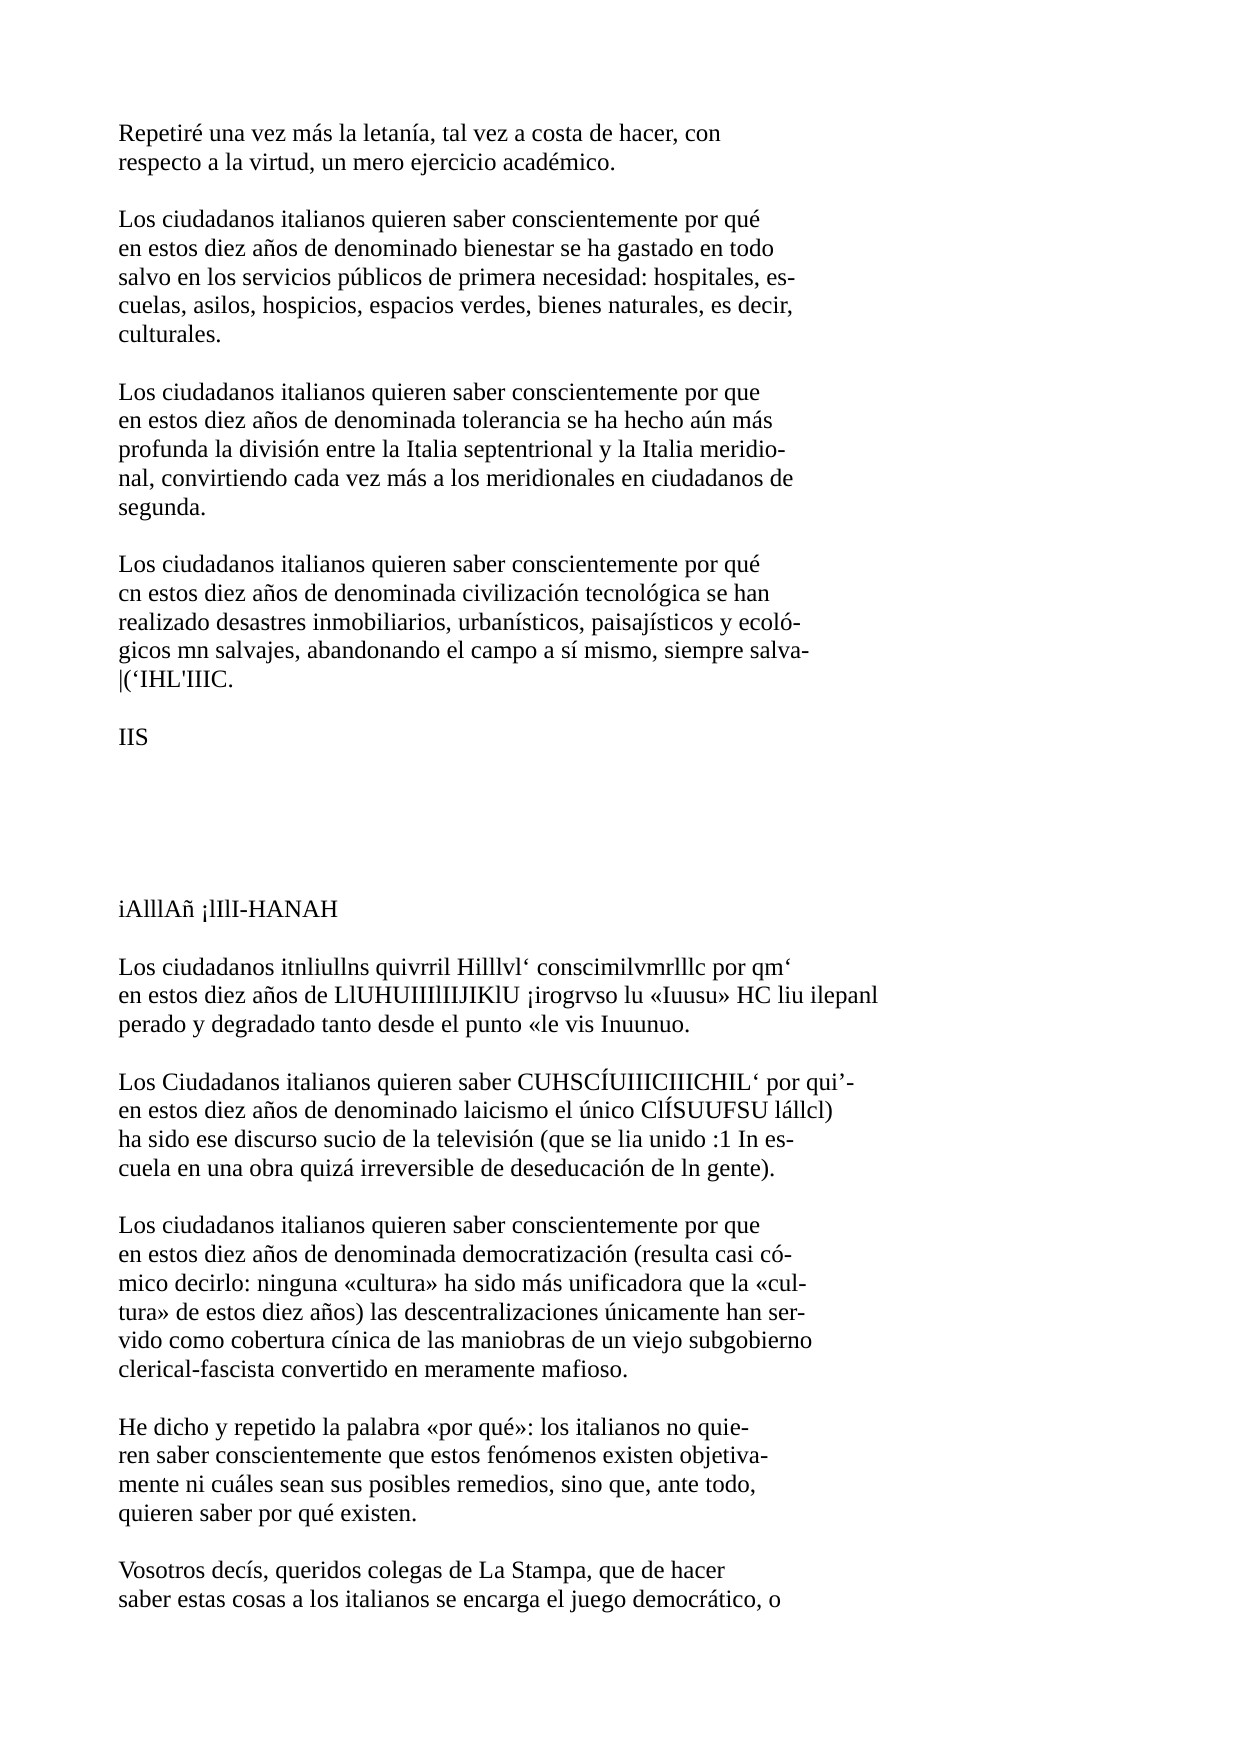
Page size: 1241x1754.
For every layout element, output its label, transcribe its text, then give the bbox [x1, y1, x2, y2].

text gicos mn salvajes, abandonando el campo a sí mismo, siempre salva- [118, 636, 1122, 664]
text nal, convirtiendo cada vez más a los meridionales en ciudadanos de [118, 463, 1122, 492]
text cuela en una obra quizá irreversible de deseducación de ln gente). [118, 1153, 1122, 1182]
text ren saber conscientemente que estos fenómenos existen objetiva- [118, 1441, 1122, 1469]
text Los ciudadanos italianos quieren saber conscientemente por que [118, 1211, 1122, 1239]
text Repetiré una vez más la letanía, tal vez a costa de hacer, con [118, 118, 1122, 147]
text iAlllAñ ¡lIlI-HANAH [118, 894, 1122, 923]
text salvo en los servicios públicos de primera necesidad: hospitales, es- [118, 262, 1122, 291]
text IIS [118, 722, 1122, 751]
text profunda la división entre la Italia septentrional y la Italia meridio- [118, 434, 1122, 463]
text cuelas, asilos, hospicios, espacios verdes, bienes naturales, es decir, [118, 291, 1122, 319]
text en estos diez años de denominado bienestar se ha gastado en todo [118, 233, 1122, 262]
text segunda. [118, 492, 1122, 521]
text culturales. [118, 319, 1122, 348]
text Los ciudadanos italianos quieren saber conscientemente por qué [118, 204, 1122, 233]
text Los Ciudadanos italianos quieren saber CUHSCÍUIIICIIICHIL‘ por qui’- [118, 1067, 1122, 1096]
text cn estos diez años de denominada civilización tecnológica se han [118, 578, 1122, 607]
text quieren saber por qué existen. [118, 1498, 1122, 1527]
text clerical-fascista convertido en meramente mafioso. [118, 1354, 1122, 1383]
text en estos diez años de denominada tolerancia se ha hecho aún más [118, 406, 1122, 434]
text en estos diez años de LlUHUIIIlIIJIKlU ¡irogrvso lu «Iuusu» HC liu ilepanl [118, 981, 1122, 1009]
text ha sido ese discurso sucio de la televisión (que se lia unido :1 In es- [118, 1124, 1122, 1153]
text realizado desastres inmobiliarios, urbanísticos, paisajísticos y ecoló- [118, 607, 1122, 636]
text Los ciudadanos italianos quieren saber conscientemente por que [118, 377, 1122, 406]
text mente ni cuáles sean sus posibles remedios, sino que, ante todo, [118, 1469, 1122, 1498]
text en estos diez años de denominado laicismo el único ClÍSUUFSU lállcl) [118, 1096, 1122, 1124]
text |(‘IHL'IIIC. [118, 664, 1122, 693]
text en estos diez años de denominada democratización (resulta casi có- [118, 1239, 1122, 1268]
text saber estas cosas a los italianos se encarga el juego democrático, o [118, 1584, 1122, 1613]
text Los ciudadanos itnliullns quivrril Hilllvl‘ conscimilvmrlllc por qm‘ [118, 952, 1122, 981]
text tura» de estos diez años) las descentralizaciones únicamente han ser- [118, 1297, 1122, 1326]
text Vosotros decís, queridos colegas de La Stampa, que de hacer [118, 1556, 1122, 1584]
text mico decirlo: ninguna «cultura» ha sido más unificadora que la «cul- [118, 1268, 1122, 1297]
text Los ciudadanos italianos quieren saber conscientemente por qué [118, 549, 1122, 578]
text perado y degradado tanto desde el punto «le vis Inuunuo. [118, 1009, 1122, 1038]
text He dicho y repetido la palabra «por qué»: los italianos no quie- [118, 1412, 1122, 1441]
text vido como cobertura cínica de las maniobras de un viejo subgobierno [118, 1326, 1122, 1354]
text respecto a la virtud, un mero ejercicio académico. [118, 147, 1122, 176]
